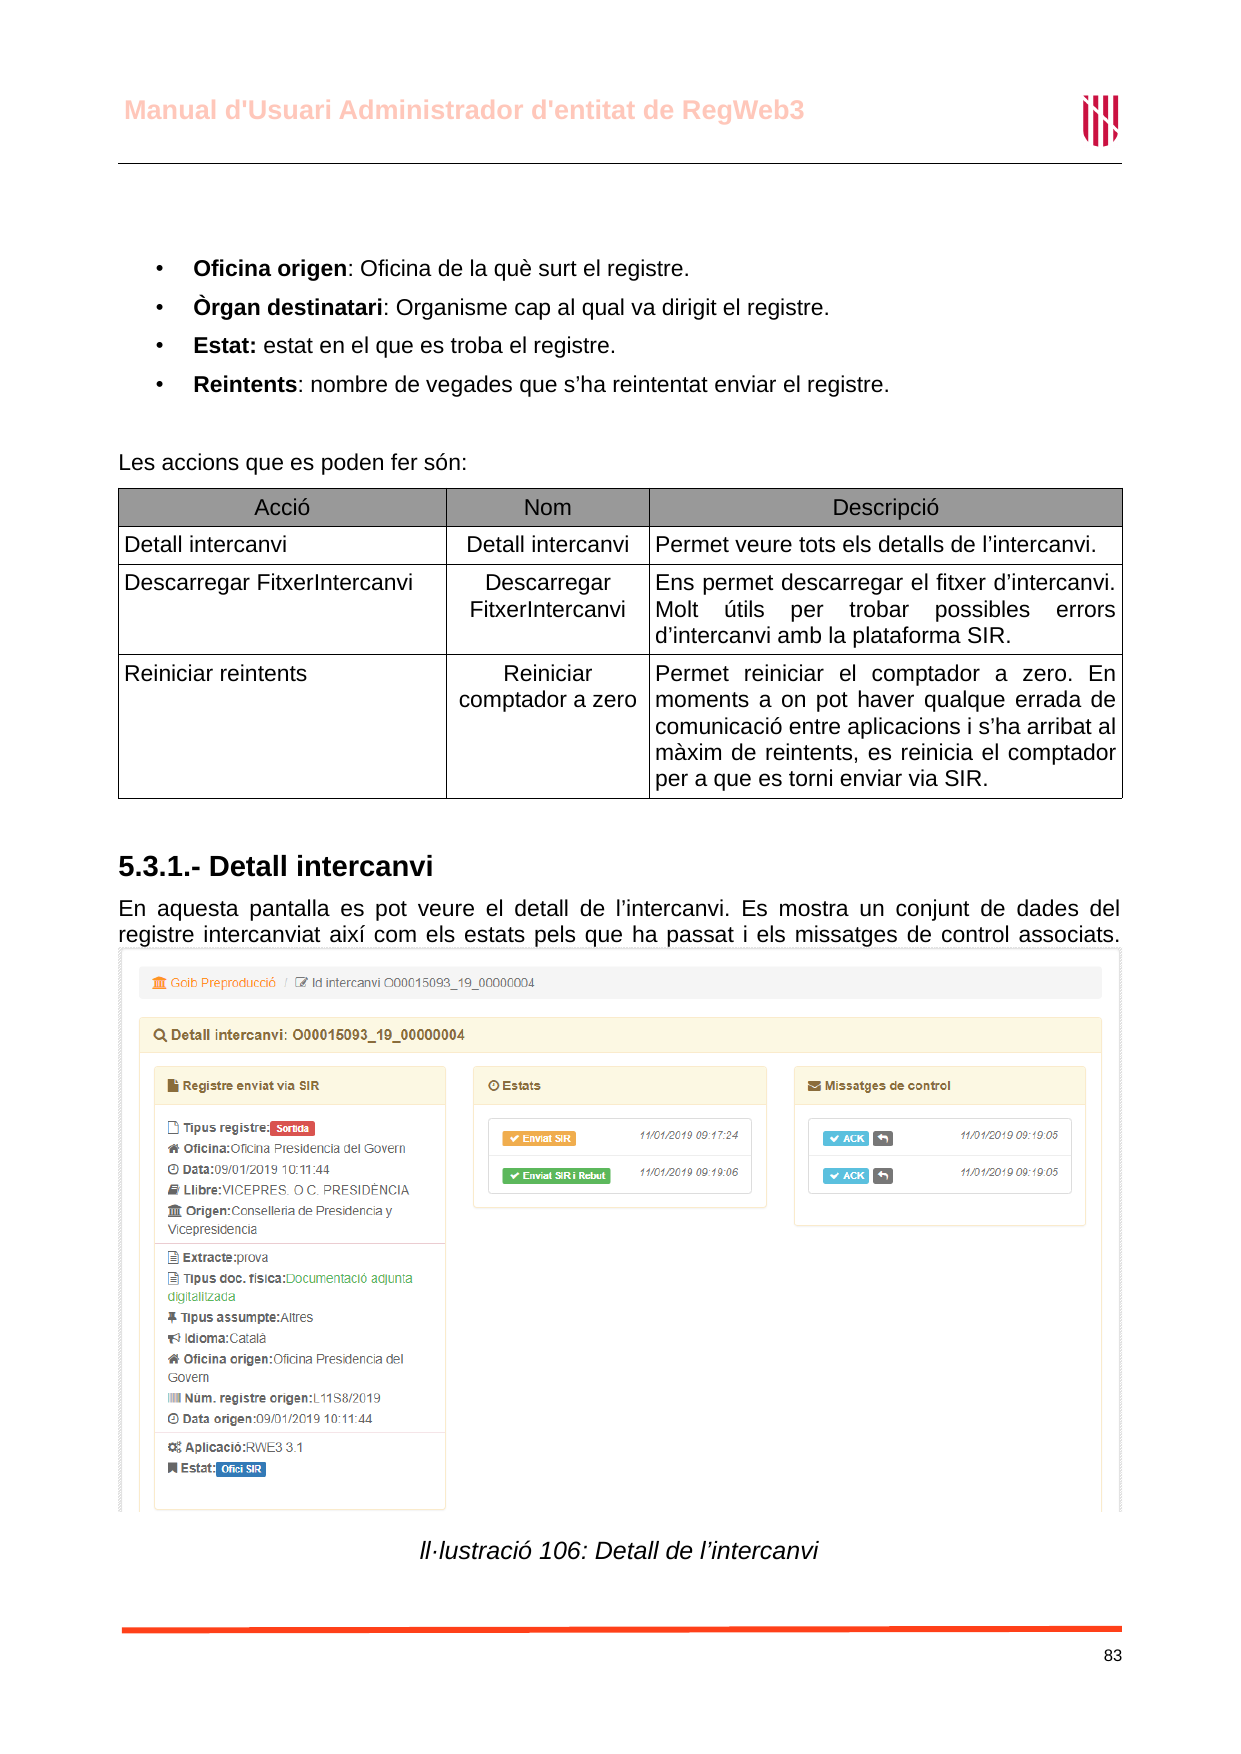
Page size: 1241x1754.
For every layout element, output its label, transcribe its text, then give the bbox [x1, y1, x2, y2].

table_header Nom [447, 489, 649, 526]
text Les accions que es poden fer són: [118, 449, 1122, 475]
table_cell Descarregar FitxerIntercanvi [119, 565, 446, 654]
table_header Descripció [650, 489, 1122, 526]
picture [118, 947, 1123, 1512]
table_cell Permet reiniciar el comptador a zero. En moments a on pot haver qualque errada de comunicació entre aplicacions i s’ha arribat al màxim de reintents, es reinicia el comptador per a que es torni enviar via SIR. [650, 655, 1122, 797]
text ll·lustració 106: Detall de l’intercanvi [118, 1536, 1122, 1565]
picture [1080, 93, 1121, 148]
table_cell Reiniciar reintents [119, 655, 446, 797]
list Oficina origen: Oficina de la què surt el registre. [156, 254, 1122, 281]
table_cell Descarregar FitxerIntercanvi [447, 565, 649, 654]
table_header Acció [119, 489, 446, 526]
table_cell Detall intercanvi [447, 527, 649, 563]
table_cell Permet veure tots els detalls de l’intercanvi. [650, 527, 1122, 563]
subtitle Detall intercanvi [118, 849, 1122, 882]
table_cell Reiniciar comptador a zero [447, 655, 649, 797]
list Òrgan destinatari: Organisme cap al qual va dirigit el registre. [156, 293, 1122, 320]
list Reintents: nombre de vegades que s’ha reintentat enviar el registre. [156, 371, 1122, 397]
table_cell Detall intercanvi [119, 527, 446, 563]
table_cell Ens permet descarregar el fitxer d’intercanvi. Molt útils per trobar possibles errors d’intercanvi amb la plataforma SIR. [650, 565, 1122, 654]
list Estat: estat en el que es troba el registre. [156, 332, 1122, 359]
text En aquesta pantalla es pot veure el detall de l’intercanvi. Es mostra un conjunt de dades del registre intercanviat així com els estats pels que ha passat i els missatges de control associats. [118, 895, 1122, 947]
